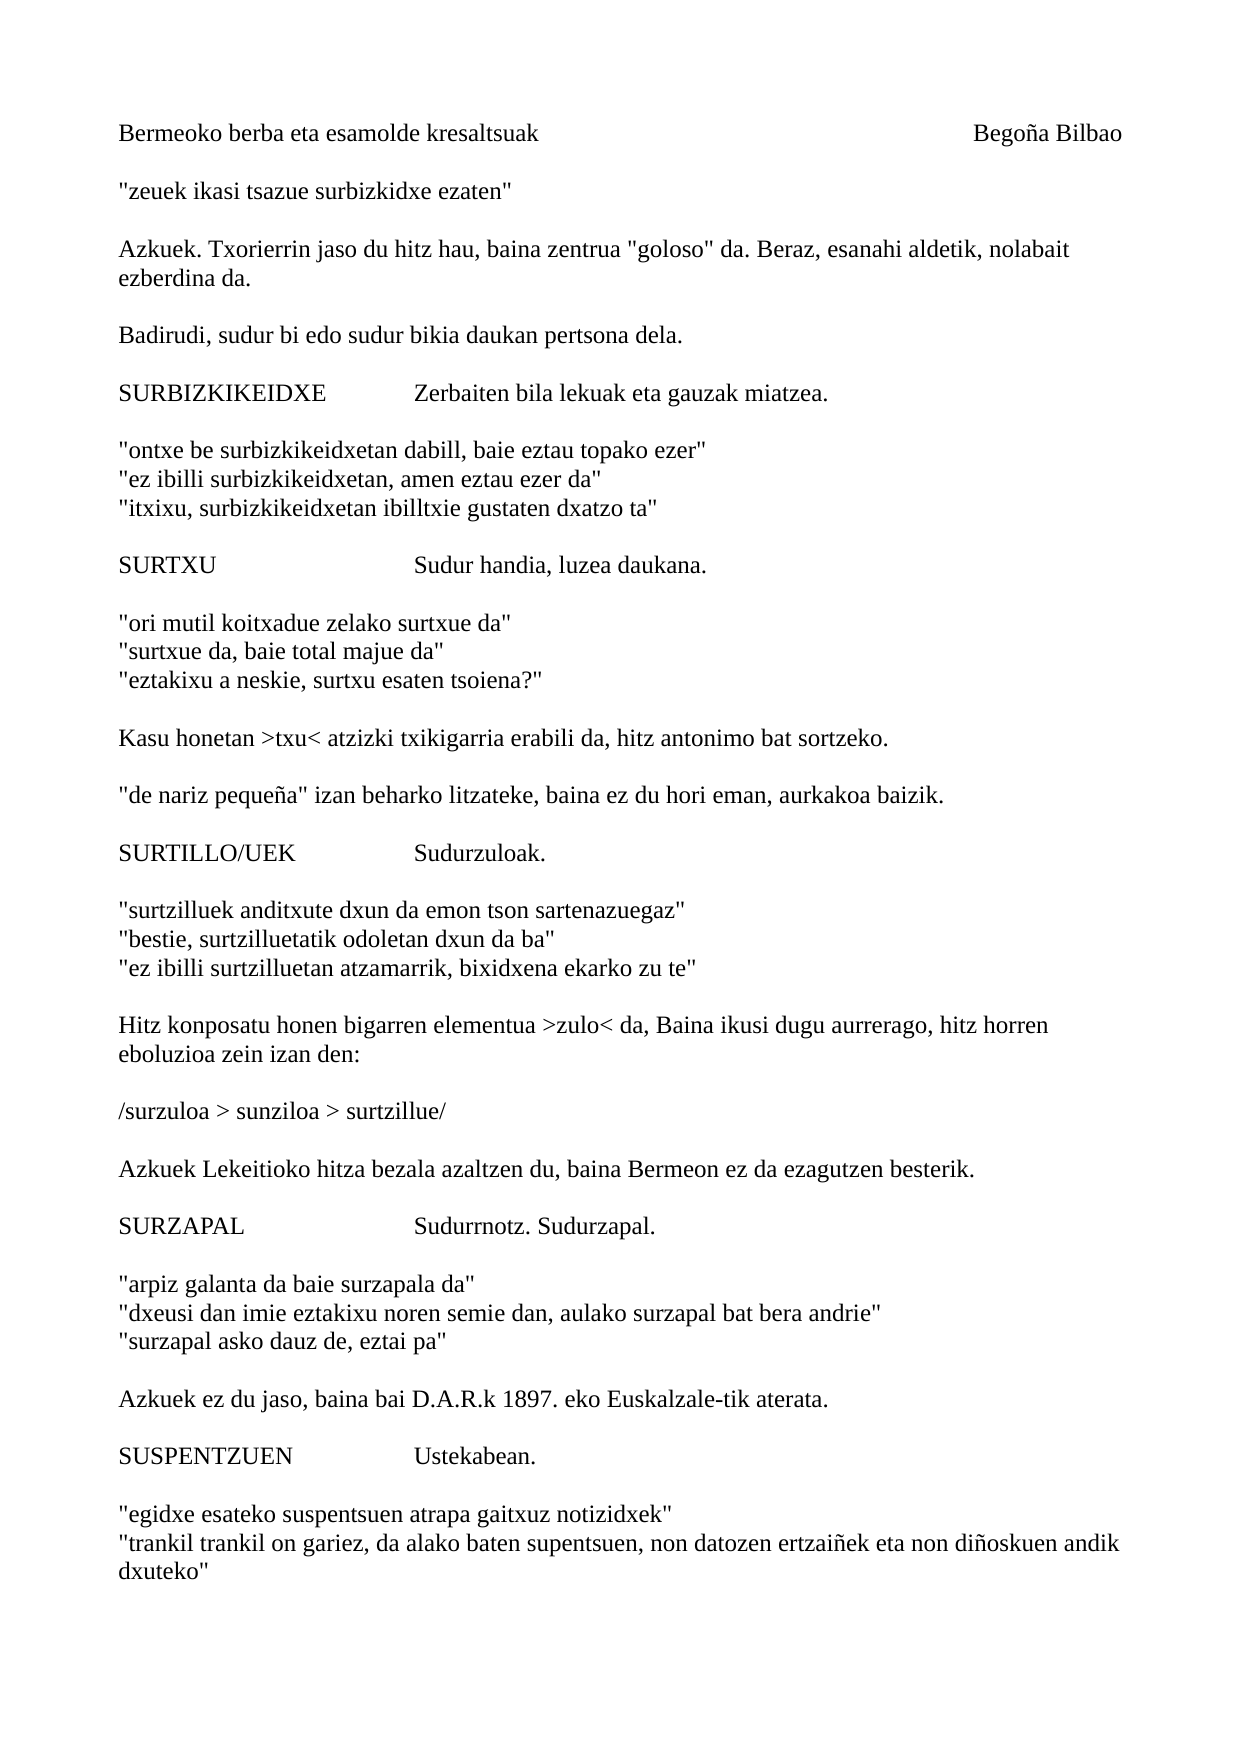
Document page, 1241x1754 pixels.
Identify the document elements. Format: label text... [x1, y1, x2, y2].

text "bestie, surtzilluetatik odoletan dxun da ba" [118, 924, 1122, 953]
text "ez ibilli surbizkikeidxetan, amen eztau ezer da" [118, 464, 1122, 493]
text SURBIZKIKEIDXE Zerbaiten bila lekuak eta gauzak miatzea. [118, 378, 1122, 406]
text "de nariz pequeña" izan beharko litzateke, baina ez du hori eman, aurkakoa baizik. [118, 780, 1122, 809]
text "itxixu, surbizkikeidxetan ibilltxie gustaten dxatzo ta" [118, 493, 1122, 521]
text "surtxue da, baie total majue da" [118, 636, 1122, 665]
text "trankil trankil on gariez, da alako baten supentsuen, non datozen ertzaiñek eta non diñoskuen andik dxuteko" [118, 1528, 1122, 1585]
text "ori mutil koitxadue zelako surtxue da" [118, 608, 1122, 636]
text SURZAPAL Sudurrnotz. Sudurzapal. [118, 1211, 1122, 1240]
text "ez ibilli surtzilluetan atzamarrik, bixidxena ekarko zu te" [118, 953, 1122, 981]
text "zeuek ikasi tsazue surbizkidxe ezaten" [118, 176, 1122, 205]
text /surzuloa > sunziloa > surtzillue/ [118, 1096, 1122, 1125]
text "surtzilluek anditxute dxun da emon tson sartenazuegaz" [118, 895, 1122, 924]
text Azkuek ez du jaso, baina bai D.A.R.k 1897. eko Euskalzale-tik aterata. [118, 1384, 1122, 1413]
text Kasu honetan >txu< atzizki txikigarria erabili da, hitz antonimo bat sortzeko. [118, 723, 1122, 751]
text "ontxe be surbizkikeidxetan dabill, baie eztau topako ezer" [118, 435, 1122, 464]
text Badirudi, sudur bi edo sudur bikia daukan pertsona dela. [118, 320, 1122, 349]
text "surzapal asko dauz de, eztai pa" [118, 1326, 1122, 1355]
text "eztakixu a neskie, surtxu esaten tsoiena?" [118, 665, 1122, 694]
text SUSPENTZUEN Ustekabean. [118, 1441, 1122, 1470]
text Azkuek Lekeitioko hitza bezala azaltzen du, baina Bermeon ez da ezagutzen besterik. [118, 1154, 1122, 1183]
text Hitz konposatu honen bigarren elementua >zulo< da, Baina ikusi dugu aurrerago, hitz horren eboluzioa zein izan den: [118, 1010, 1122, 1068]
text "arpiz galanta da baie surzapala da" [118, 1269, 1122, 1298]
text Azkuek. Txorierrin jaso du hitz hau, baina zentrua "goloso" da. Beraz, esanahi aldetik, nolabait ezberdina da. [118, 234, 1122, 291]
text "egidxe esateko suspentsuen atrapa gaitxuz notizidxek" [118, 1499, 1122, 1528]
text SURTILLO/UEK Sudurzuloak. [118, 838, 1122, 866]
text "dxeusi dan imie eztakixu noren semie dan, aulako surzapal bat bera andrie" [118, 1298, 1122, 1326]
text SURTXU Sudur handia, luzea daukana. [118, 550, 1122, 579]
